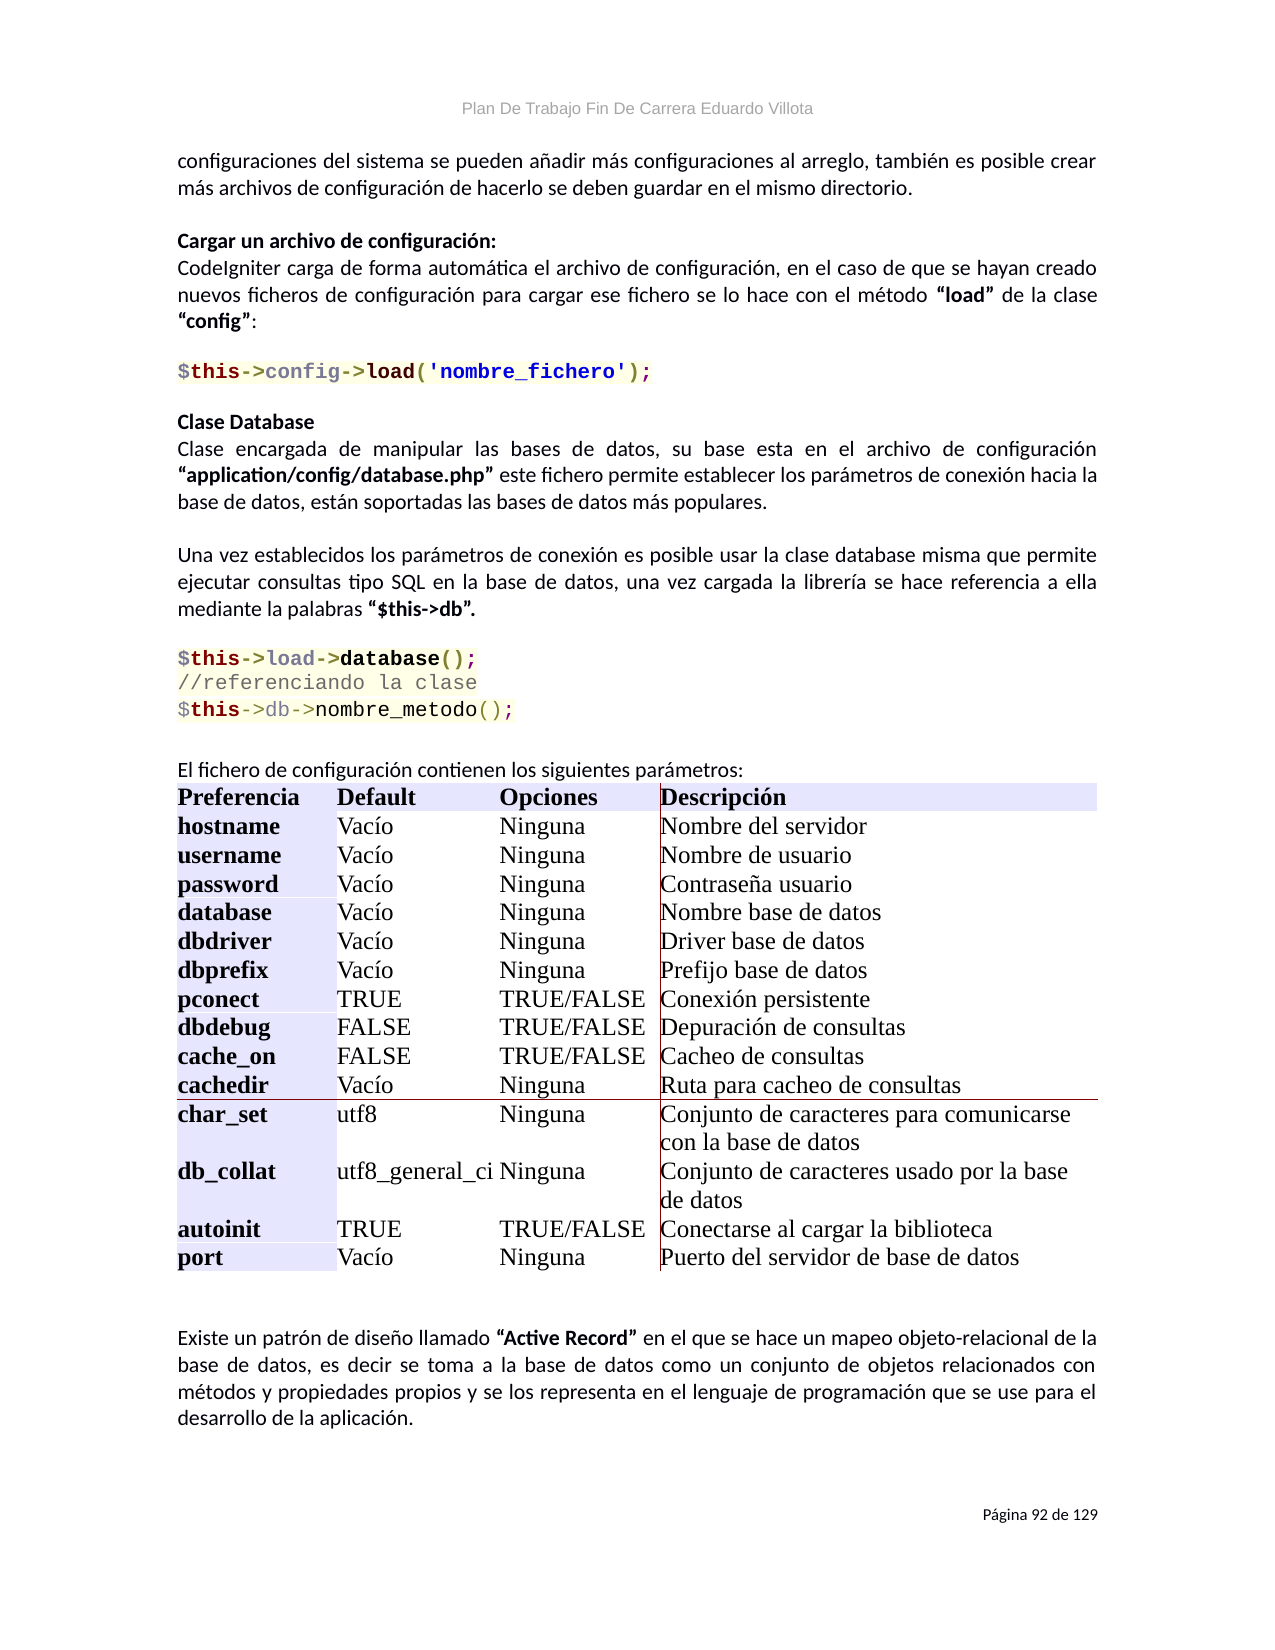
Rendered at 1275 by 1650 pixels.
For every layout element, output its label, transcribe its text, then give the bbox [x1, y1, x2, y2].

table_cell Ninguna [499, 926, 660, 955]
table_cell Conectarse al cargar la biblioteca [661, 1214, 1097, 1242]
text $this->load->database(); [177, 648, 1098, 672]
text CodeIgniter carga de forma automática el archivo de configuración, en el caso de que se hayan creado nuevos ficheros de configuración para cargar ese fichero se lo hace con el método “load” de la clase “config”: [177, 254, 1098, 334]
table_cell pconect [177, 984, 337, 1012]
table_cell Ruta para cacheo de consultas [661, 1070, 1097, 1099]
table_cell Depuración de consultas [661, 1013, 1097, 1041]
table_cell Ninguna [499, 1100, 660, 1156]
table_cell Conexión persistente [661, 984, 1097, 1012]
table_cell cache_on [177, 1041, 337, 1070]
table_cell username [177, 840, 337, 869]
table_cell TRUE/FALSE [499, 1214, 660, 1242]
table_cell password [177, 869, 337, 897]
table_cell dbprefix [177, 955, 337, 984]
table_cell Vacío [337, 1070, 499, 1099]
table_cell database [177, 898, 337, 926]
table_cell Vacío [337, 926, 499, 955]
text $this->db->nombre_metodo(); [177, 699, 1098, 723]
text configuraciones del sistema se pueden añadir más configuraciones al arreglo, también es posible crear más archivos de configuración de hacerlo se deben guardar en el mismo directorio. [177, 148, 1098, 201]
table_cell TRUE [337, 1214, 499, 1242]
table_cell Contraseña usuario [661, 869, 1097, 897]
table_cell Ninguna [499, 1156, 660, 1214]
table_cell Nombre de usuario [661, 840, 1097, 869]
table_cell Conjunto de caracteres para comunicarse con la base de datos [661, 1100, 1097, 1156]
table_cell char_set [177, 1100, 337, 1156]
table_cell Vacío [337, 898, 499, 926]
table_cell TRUE/FALSE [499, 984, 660, 1012]
table_header Preferencia [177, 783, 337, 811]
table_cell Vacío [337, 955, 499, 984]
text //referenciando la clase [177, 672, 1098, 696]
text Clase Database [177, 408, 1098, 435]
table_cell Ninguna [499, 955, 660, 984]
table_cell FALSE [337, 1013, 499, 1041]
table_cell hostname [177, 811, 337, 840]
table_cell Vacío [337, 811, 499, 840]
text Existe un patrón de diseño llamado “Active Record” en el que se hace un mapeo objeto-relacional de la base de datos, es decir se toma a la base de datos como un conjunto de objetos relacionados con métodos y propiedades propios y se los representa en el lenguaje de programación que se use para el desarrollo de la aplicación. [177, 1324, 1098, 1431]
table_cell Nombre del servidor [661, 811, 1097, 840]
table_cell Prefijo base de datos [661, 955, 1097, 984]
table_cell TRUE/FALSE [499, 1013, 660, 1041]
table_header Opciones [499, 783, 660, 811]
table_cell Vacío [337, 869, 499, 897]
table_cell Ninguna [499, 898, 660, 926]
table_cell Puerto del servidor de base de datos [661, 1243, 1097, 1271]
table_header Descripción [661, 783, 1097, 811]
table_header Default [337, 783, 499, 811]
table_cell db_collat [177, 1156, 337, 1214]
text Cargar un archivo de configuración: [177, 228, 1098, 254]
table_cell Cacheo de consultas [661, 1041, 1097, 1070]
table_cell autoinit [177, 1214, 337, 1242]
text Clase encargada de manipular las bases de datos, su base esta en el archivo de configuración “application/config/database.php” este fichero permite establecer los parámetros de conexión hacia la base de datos, están soportadas las bases de datos más populares. [177, 435, 1098, 515]
table_cell utf8_general_ci [337, 1156, 499, 1214]
table_cell dbdebug [177, 1013, 337, 1041]
table_cell dbdriver [177, 926, 337, 955]
table_cell Conjunto de caracteres usado por la base de datos [661, 1156, 1097, 1214]
table_cell Ninguna [499, 1243, 660, 1271]
text Una vez establecidos los parámetros de conexión es posible usar la clase database misma que permite ejecutar consultas tipo SQL en la base de datos, una vez cargada la librería se hace referencia a ella mediante la palabras “$this->db”. [177, 542, 1098, 622]
table_cell Vacío [337, 840, 499, 869]
table_cell Vacío [337, 1243, 499, 1271]
table_cell Driver base de datos [661, 926, 1097, 955]
table_cell cachedir [177, 1070, 337, 1099]
table_cell port [177, 1243, 337, 1271]
table_cell Ninguna [499, 811, 660, 840]
table_cell FALSE [337, 1041, 499, 1070]
text $this->config->load('nombre_fichero'); [177, 361, 1098, 384]
table_cell TRUE/FALSE [499, 1041, 660, 1070]
table_cell TRUE [337, 984, 499, 1012]
table_cell Nombre base de datos [661, 898, 1097, 926]
table_cell Ninguna [499, 840, 660, 869]
table_cell Ninguna [499, 869, 660, 897]
table_cell Ninguna [499, 1070, 660, 1099]
text El fichero de configuración contienen los siguientes parámetros: [177, 756, 1098, 782]
table_cell utf8 [337, 1100, 499, 1156]
